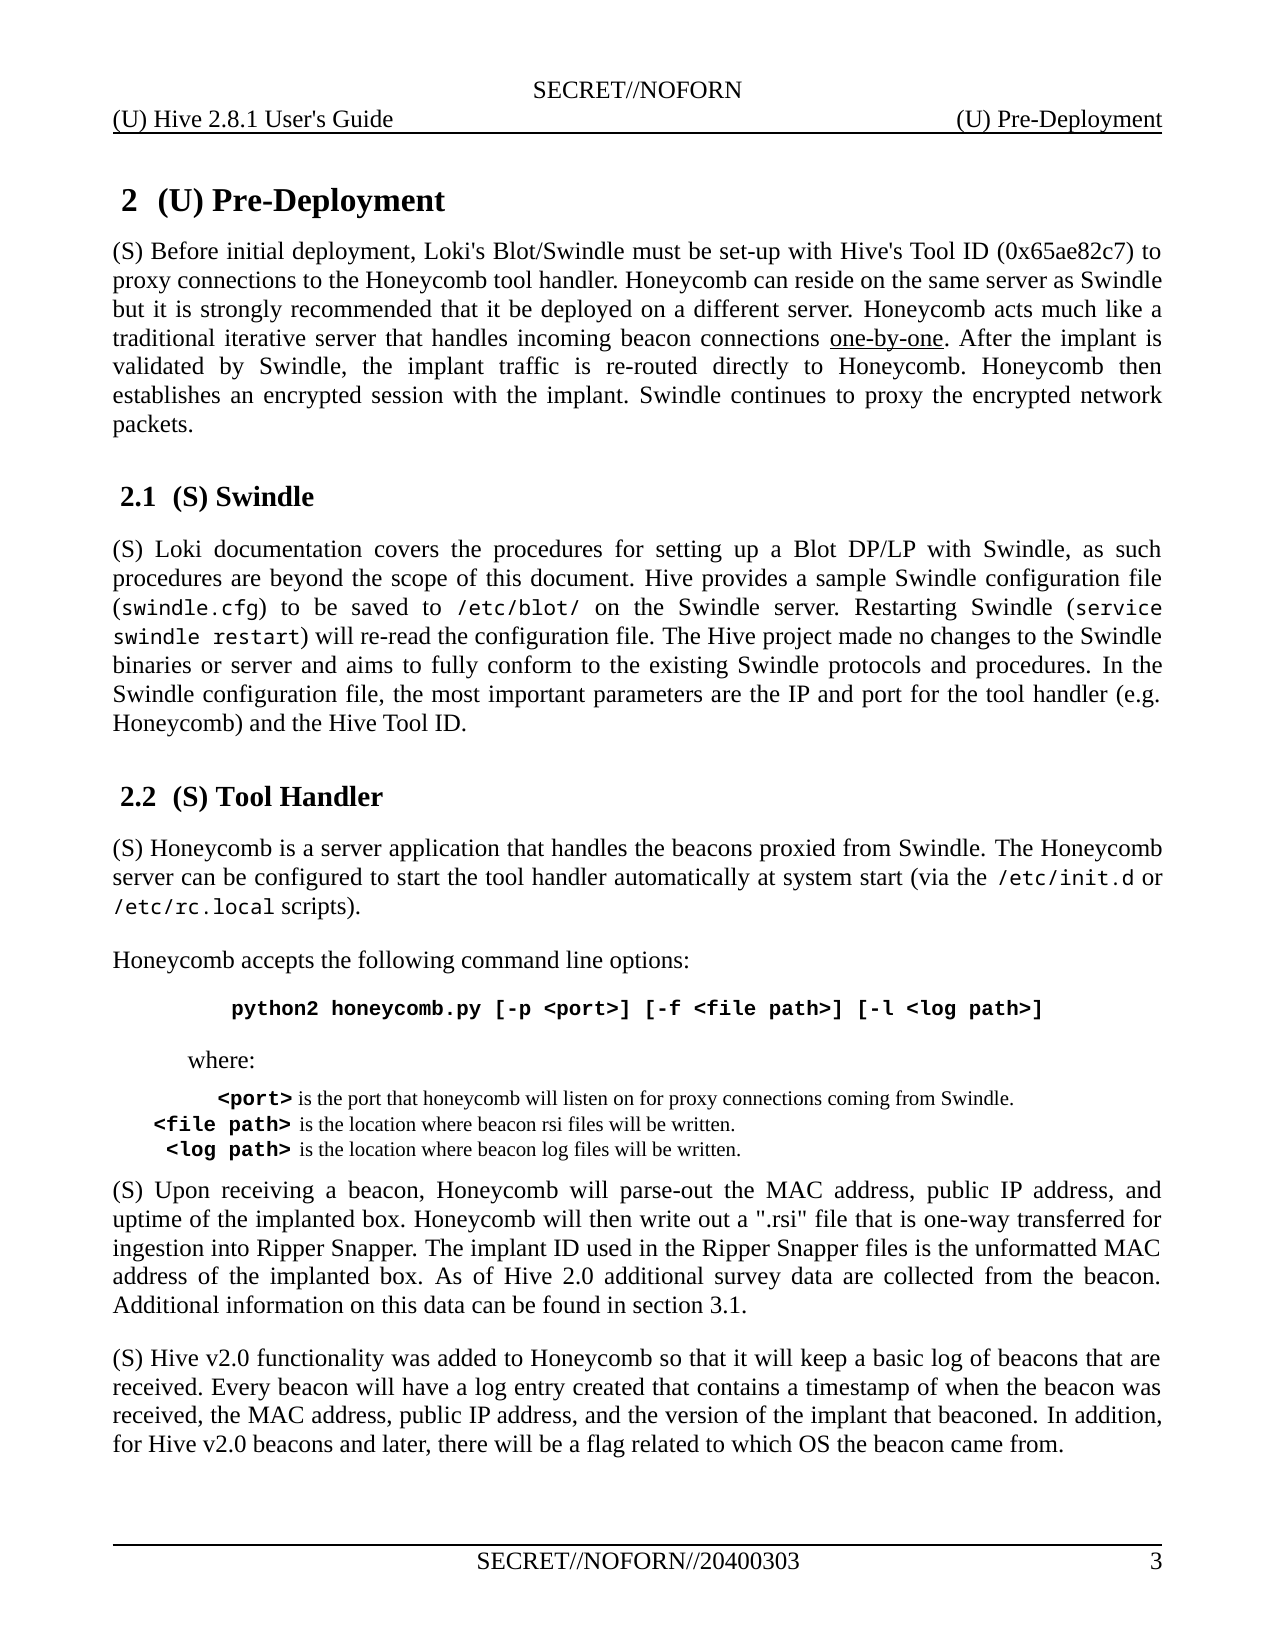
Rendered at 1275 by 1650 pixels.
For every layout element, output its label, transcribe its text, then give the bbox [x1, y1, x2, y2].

text (S) Loki documentation covers the procedures for setting up a Blot DP/LP with Swindle, as such procedures are beyond the scope of this document. Hive provides a sample Swindle configuration file (swindle.cfg) to be saved to /etc/blot/ on the Swindle server. Restarting Swindle (service swindle restart) will re-read the configuration file. The Hive project made no changes to the Swindle binaries or server and aims to fully conform to the existing Swindle protocols and procedures. In the Swindle configuration file, the most important parameters are the IP and port for the tool handler (e.g. Honeycomb) and the Hive Tool ID. [112, 534, 1162, 737]
text (S) Honeycomb is a server application that handles the beacons proxied from Swindle. The Honeycomb server can be configured to start the tool handler automatically at system start (via the /etc/init.d or /etc/rc.local scripts). [112, 833, 1162, 921]
text <log path> is the location where beacon log files will be written. [112, 1137, 1162, 1163]
text <file path> is the location where beacon rsi files will be written. [112, 1112, 1162, 1137]
text Honeycomb accepts the following command line options: [112, 945, 1162, 974]
subtitle (S) Tool Handler [112, 779, 1162, 812]
text (S) Upon receiving a beacon, Honeycomb will parse-out the MAC address, public IP address, and uptime of the implanted box. Honeycomb will then write out a ".rsi" file that is one-way transferred for ingestion into Ripper Snapper. The implant ID used in the Ripper Snapper files is the unformatted MAC address of the implanted box. As of Hive 2.0 additional survey data are collected from the beacon. Additional information on this data can be found in section 3.1. [112, 1175, 1162, 1319]
text (S) Hive v2.0 functionality was added to Honeycomb so that it will keep a basic log of beacons that are received. Every beacon will have a log entry created that contains a timestamp of when the beacon was received, the MAC address, public IP address, and the version of the implant that beaconed. In addition, for Hive v2.0 beacons and later, there will be a flag related to which OS the beacon came from. [112, 1343, 1162, 1458]
text where: [112, 1045, 1162, 1074]
subtitle (U) Pre-Deployment [112, 180, 1162, 218]
text (S) Before initial deployment, Loki's Blot/Swindle must be set-up with Hive's Tool ID (0x65ae82c7) to proxy connections to the Honeycomb tool handler. Honeycomb can reside on the same server as Swindle but it is strongly recommended that it be deployed on a different server. Honeycomb acts much like a traditional iterative server that handles incoming beacon connections one-by-one. After the implant is validated by Swindle, the implant traffic is re-routed directly to Honeycomb. Honeycomb then establishes an encrypted session with the implant. Swindle continues to proxy the encrypted network packets. [112, 236, 1162, 438]
subtitle (S) Swindle [112, 479, 1162, 513]
text python2 honeycomb.py [-p <port>] [-f <file path>] [-l <log path>] [112, 998, 1162, 1021]
text <port> is the port that honeycomb will listen on for proxy connections coming from Swindle. [112, 1086, 1162, 1112]
